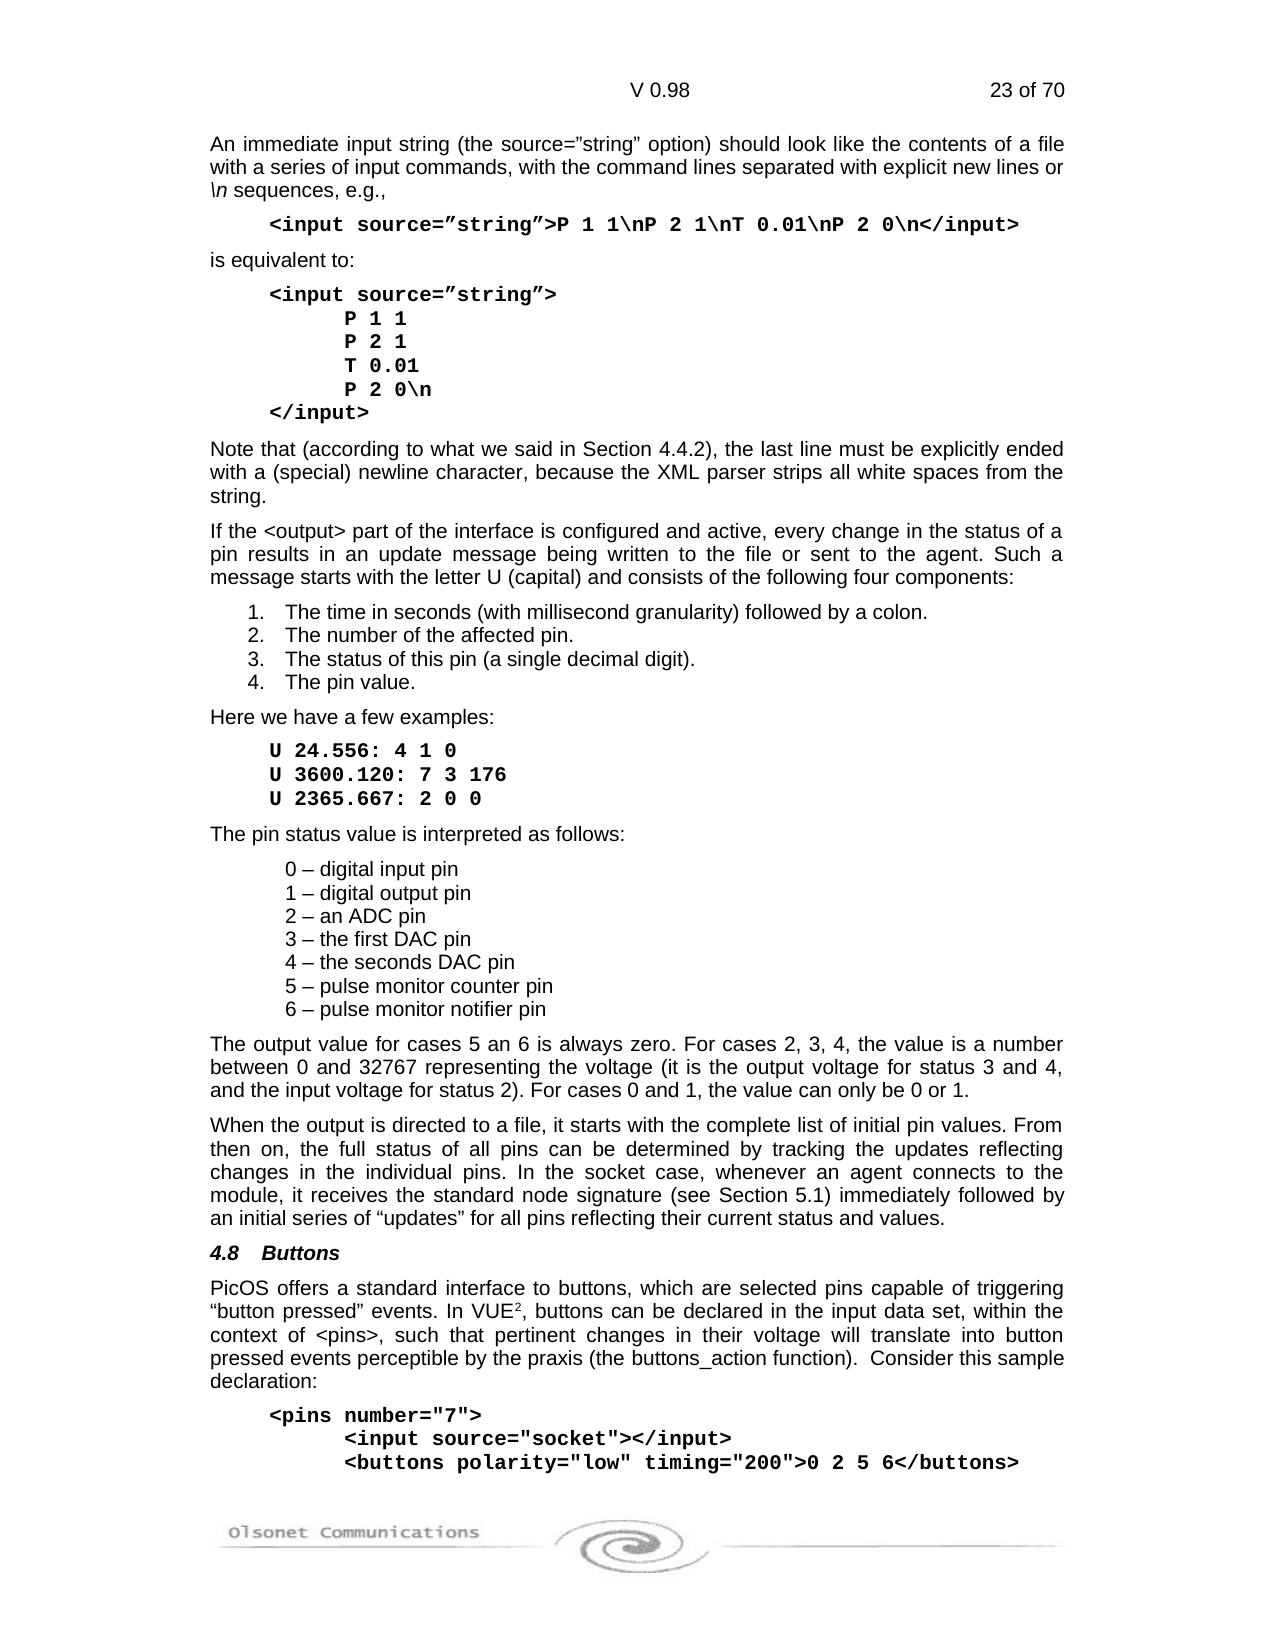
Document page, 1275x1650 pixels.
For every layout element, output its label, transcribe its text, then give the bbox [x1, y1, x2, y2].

text P 2 1 [269, 331, 1065, 355]
text 1 – digital output pin [285, 881, 1065, 904]
text T 0.01 [269, 355, 1065, 379]
text <input source=”string”> [269, 284, 1065, 308]
text If the <output> part of the interface is configured and active, every change in the status of a pin results in an update message being written to the file or sent to the agent. Such a message starts with the letter U (capital) and consists of the following four components: [210, 519, 1065, 589]
text 0 – digital input pin [285, 858, 1065, 881]
text P 1 1 [269, 308, 1065, 331]
text Note that (according to what we said in Section 4.4.2), the last line must be explicitly ended with a (special) newline character, because the XML parser strips all white spaces from the string. [210, 438, 1065, 507]
text U 2365.667: 2 0 0 [269, 788, 1065, 811]
text 6 – pulse monitor notifier pin [285, 997, 1065, 1021]
text Here we have a few examples: [210, 705, 1065, 728]
text The output value for cases 5 an 6 is always zero. For cases 2, 3, 4, the value is a number between 0 and 32767 representing the voltage (it is the output voltage for status 3 and 4, and the input voltage for status 2). For cases 0 and 1, the value can only be 0 or 1. [210, 1032, 1065, 1102]
text <buttons polarity="low" timing="200">0 2 5 6</buttons> [269, 1452, 1065, 1476]
text PicOS offers a standard interface to buttons, which are selected pins capable of triggering “button pressed” events. In VUE2, buttons can be declared in the input data set, within the context of <pins>, such that pertinent changes in their voltage will translate into button pressed events perceptible by the praxis (the buttons_action function). Consider this sample declaration: [210, 1277, 1065, 1393]
text <pins number="7"> [269, 1405, 1065, 1428]
text 2 – an ADC pin [285, 904, 1065, 928]
text is equivalent to: [210, 249, 1065, 272]
text <input source=”string”>P 1 1\nP 2 1\nT 0.01\nP 2 0\n</input> [269, 214, 1065, 237]
list The pin value. [247, 670, 1065, 693]
text 3 – the first DAC pin [285, 928, 1065, 951]
text When the output is directed to a file, it starts with the complete list of initial pin values. From then on, the full status of all pins can be determined by tracking the updates reflecting changes in the individual pins. In the socket case, whenever an agent connects to the module, it receives the standard node signature (see Section 5.1) immediately followed by an initial series of “updates” for all pins reflecting their current status and values. [210, 1114, 1065, 1230]
text U 3600.120: 7 3 176 [269, 764, 1065, 788]
text </input> [269, 402, 1065, 426]
text U 24.556: 4 1 0 [269, 740, 1065, 764]
list The status of this pin (a single decimal digit). [247, 647, 1065, 670]
text The pin status value is interpreted as follows: [210, 823, 1065, 846]
picture [210, 1504, 1065, 1596]
text 5 – pulse monitor counter pin [285, 974, 1065, 997]
text <input source="socket"></input> [269, 1428, 1065, 1452]
subtitle Buttons [210, 1242, 1065, 1265]
text 4 – the seconds DAC pin [285, 951, 1065, 974]
text P 2 0\n [269, 379, 1065, 402]
list The number of the affected pin. [247, 624, 1065, 647]
list The time in seconds (with millisecond granularity) followed by a colon. [247, 601, 1065, 624]
text An immediate input string (the source=”string” option) should look like the contents of a file with a series of input commands, with the command lines separated with explicit new lines or \n sequences, e.g., [210, 132, 1065, 202]
